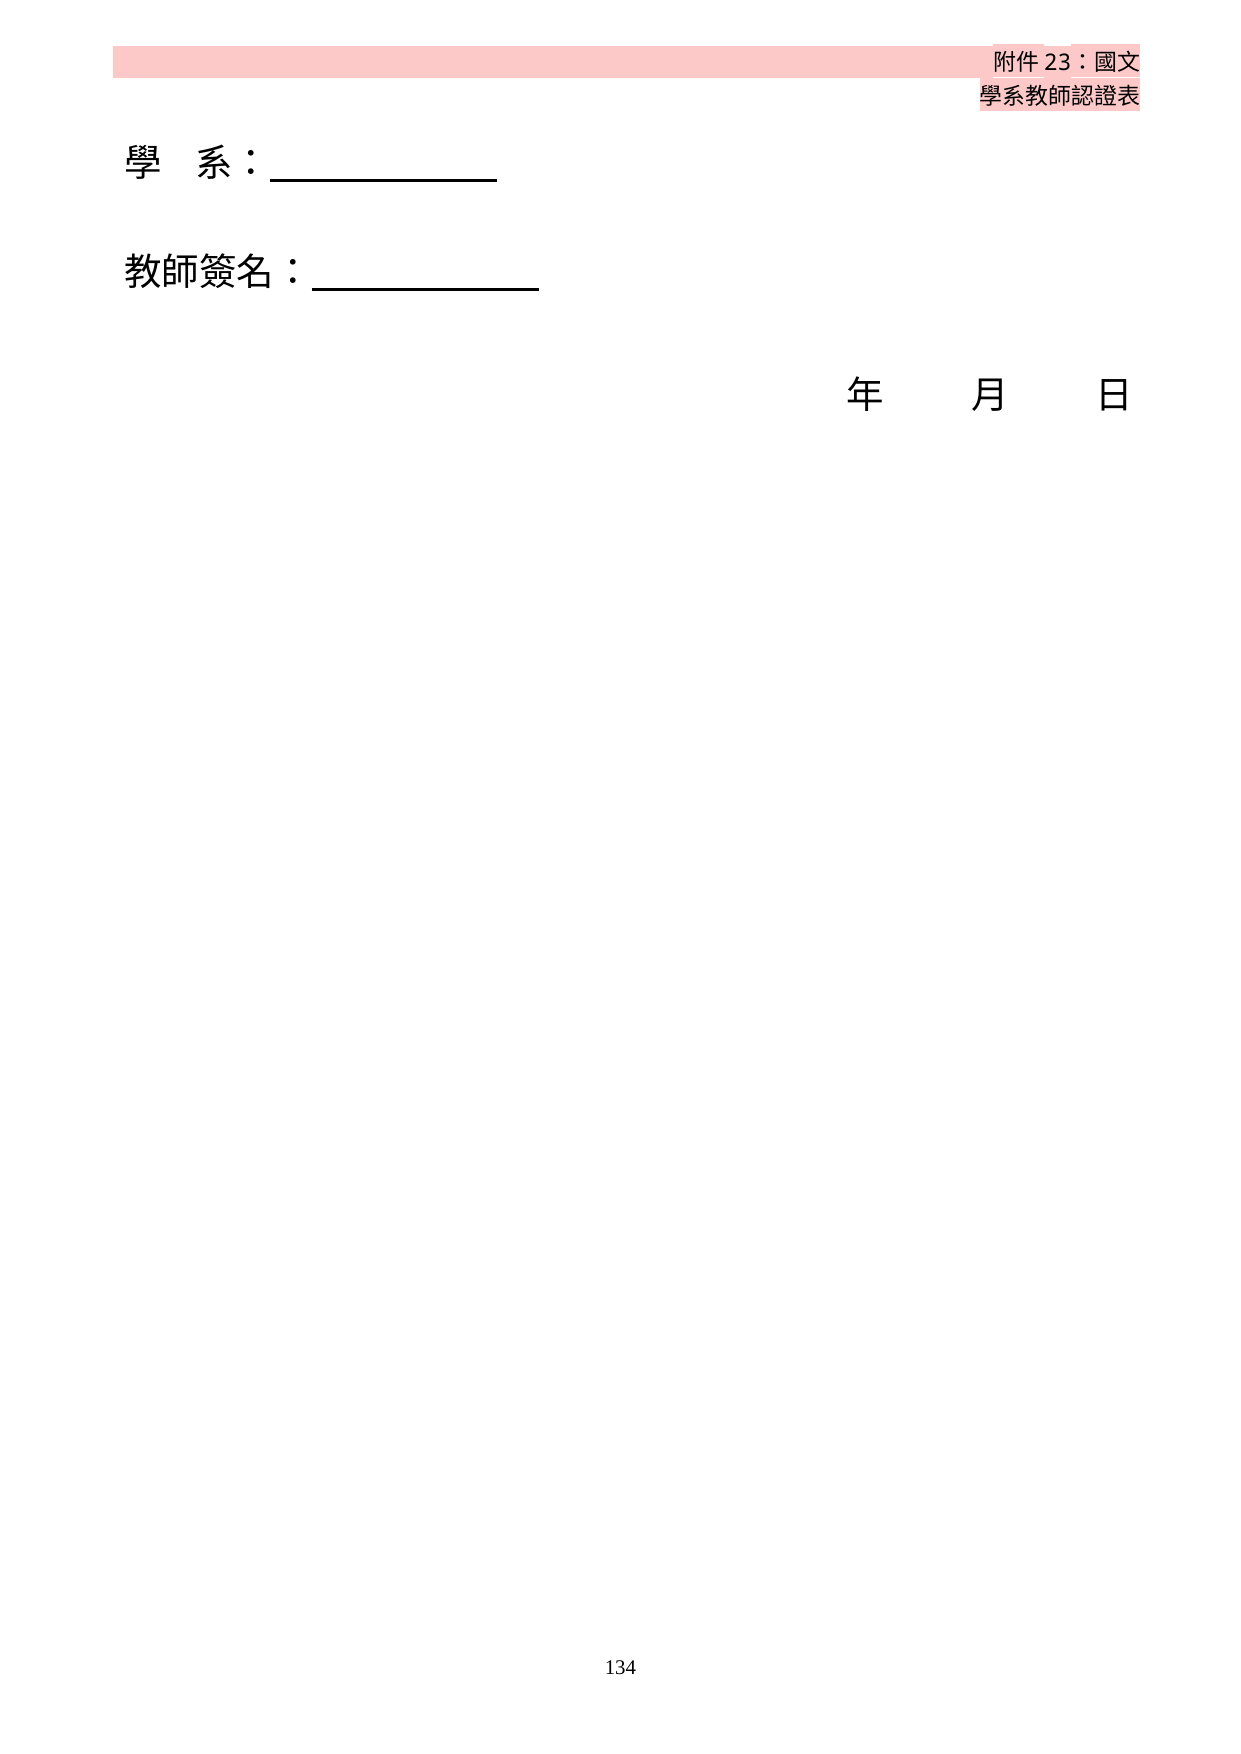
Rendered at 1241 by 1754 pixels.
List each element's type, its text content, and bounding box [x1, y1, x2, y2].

text 年 月 日 [104, 351, 1136, 413]
text 教師簽名： [104, 242, 1136, 296]
text 學 系： [104, 133, 1136, 187]
